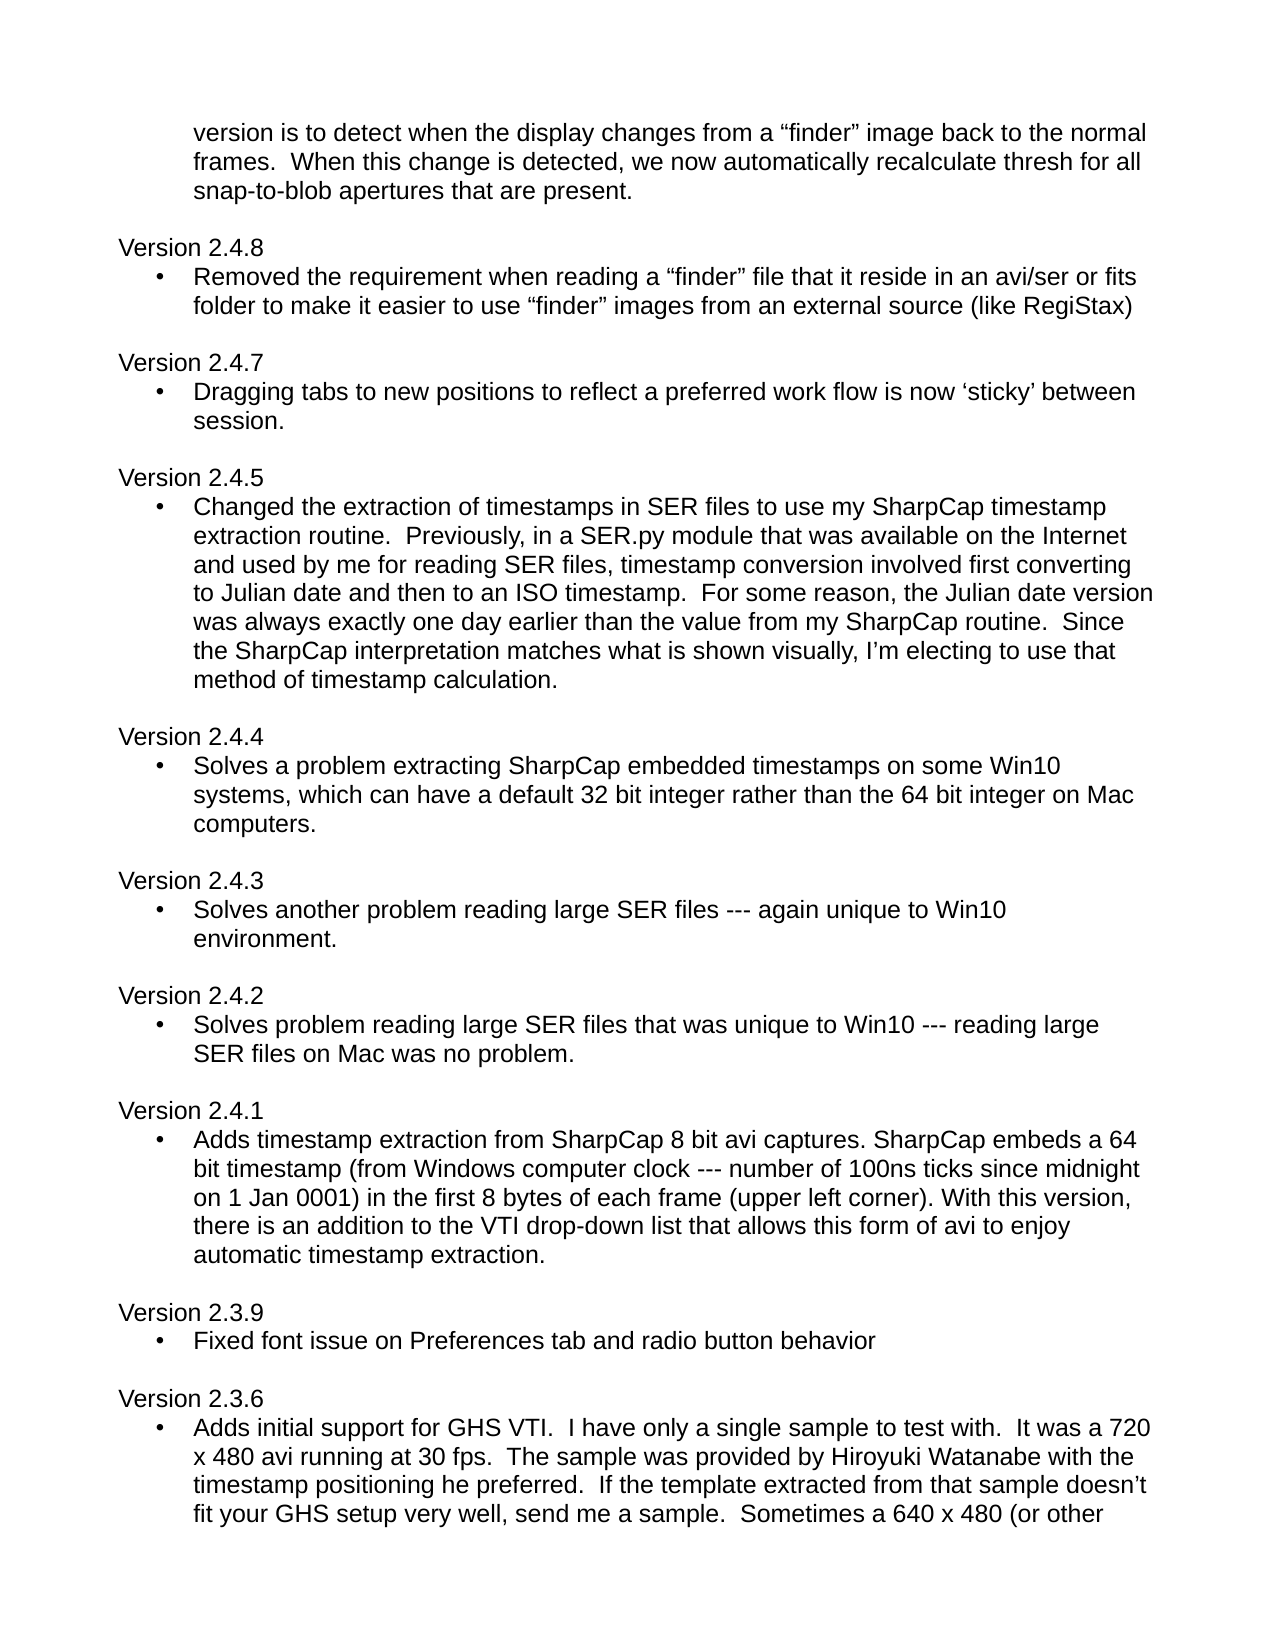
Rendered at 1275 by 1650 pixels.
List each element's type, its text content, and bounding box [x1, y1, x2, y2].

list Solves a problem extracting SharpCap embedded timestamps on some Win10 systems, which can have a default 32 bit integer rather than the 64 bit integer on Mac computers. [156, 751, 1157, 866]
list Solves another problem reading large SER files --- again unique to Win10 environment. [156, 895, 1157, 981]
list Solves problem reading large SER files that was unique to Win10 --- reading large SER files on Mac was no problem. [156, 1010, 1157, 1096]
list Changed the extraction of timestamps in SER files to use my SharpCap timestamp extraction routine. Previously, in a SER.py module that was available on the Internet and used by me for reading SER files, timestamp conversion involved first converting to Julian date and then to an ISO timestamp. For some reason, the Julian date version was always exactly one day earlier than the value from my SharpCap routine. Since the SharpCap interpretation matches what is shown visually, I’m electing to use that method of timestamp calculation. [156, 492, 1157, 722]
text Version 2.4.3 [118, 866, 1157, 895]
list Removed the requirement when reading a “finder” file that it reside in an avi/ser or fits folder to make it easier to use “finder” images from an external source (like RegiStax) [156, 262, 1157, 348]
text Version 2.4.1 [118, 1096, 1157, 1125]
list version is to detect when the display changes from a “finder” image back to the normal frames. When this change is detected, we now automatically recalculate thresh for all snap-to-blob apertures that are present. [156, 118, 1157, 233]
text Version 2.3.9 [118, 1298, 1157, 1326]
text Version 2.4.8 [118, 233, 1157, 262]
text Version 2.3.6 [118, 1384, 1157, 1413]
text Version 2.4.2 [118, 981, 1157, 1010]
text Version 2.4.4 [118, 722, 1157, 751]
list Dragging tabs to new positions to reflect a preferred work flow is now ‘sticky’ between session. [156, 377, 1157, 463]
list Fixed font issue on Preferences tab and radio button behavior [156, 1326, 1157, 1384]
list Adds timestamp extraction from SharpCap 8 bit avi captures. SharpCap embeds a 64 bit timestamp (from Windows computer clock --- number of 100ns ticks since midnight on 1 Jan 0001) in the first 8 bytes of each frame (upper left corner). With this version, there is an addition to the VTI drop-down list that allows this form of avi to enjoy automatic timestamp extraction. [156, 1125, 1157, 1298]
list Adds initial support for GHS VTI. I have only a single sample to test with. It was a 720 x 480 avi running at 30 fps. The sample was provided by Hiroyuki Watanabe with the timestamp positioning he preferred. If the template extracted from that sample doesn’t fit your GHS setup very well, send me a sample. Sometimes a 640 x 480 (or other [156, 1413, 1157, 1528]
text Version 2.4.5 [118, 463, 1157, 492]
text Version 2.4.7 [118, 348, 1157, 377]
